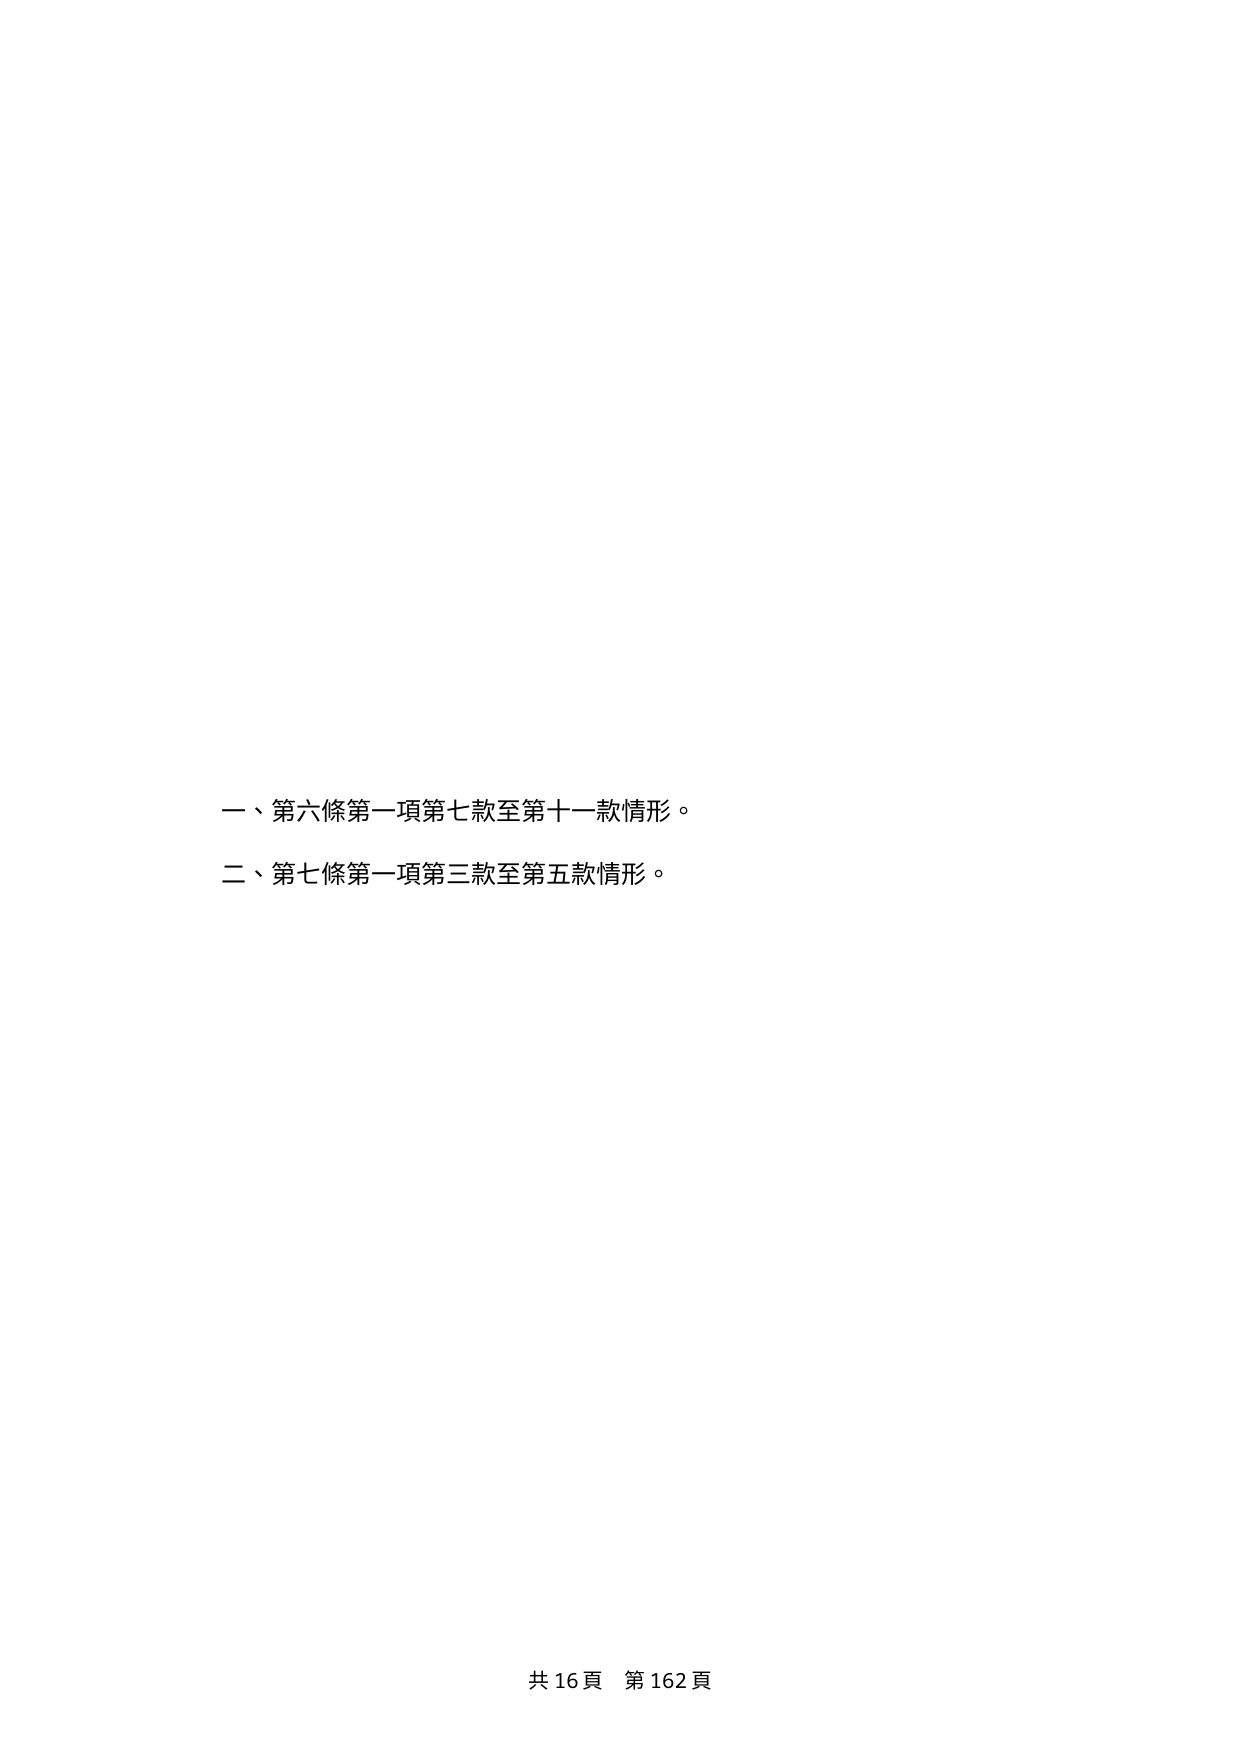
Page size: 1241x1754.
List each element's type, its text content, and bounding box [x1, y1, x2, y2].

text 二、第七條第一項第三款至第五款情形。 [207, 831, 1122, 893]
text 一、第六條第一項第七款至第十一款情形。 [207, 768, 1122, 831]
